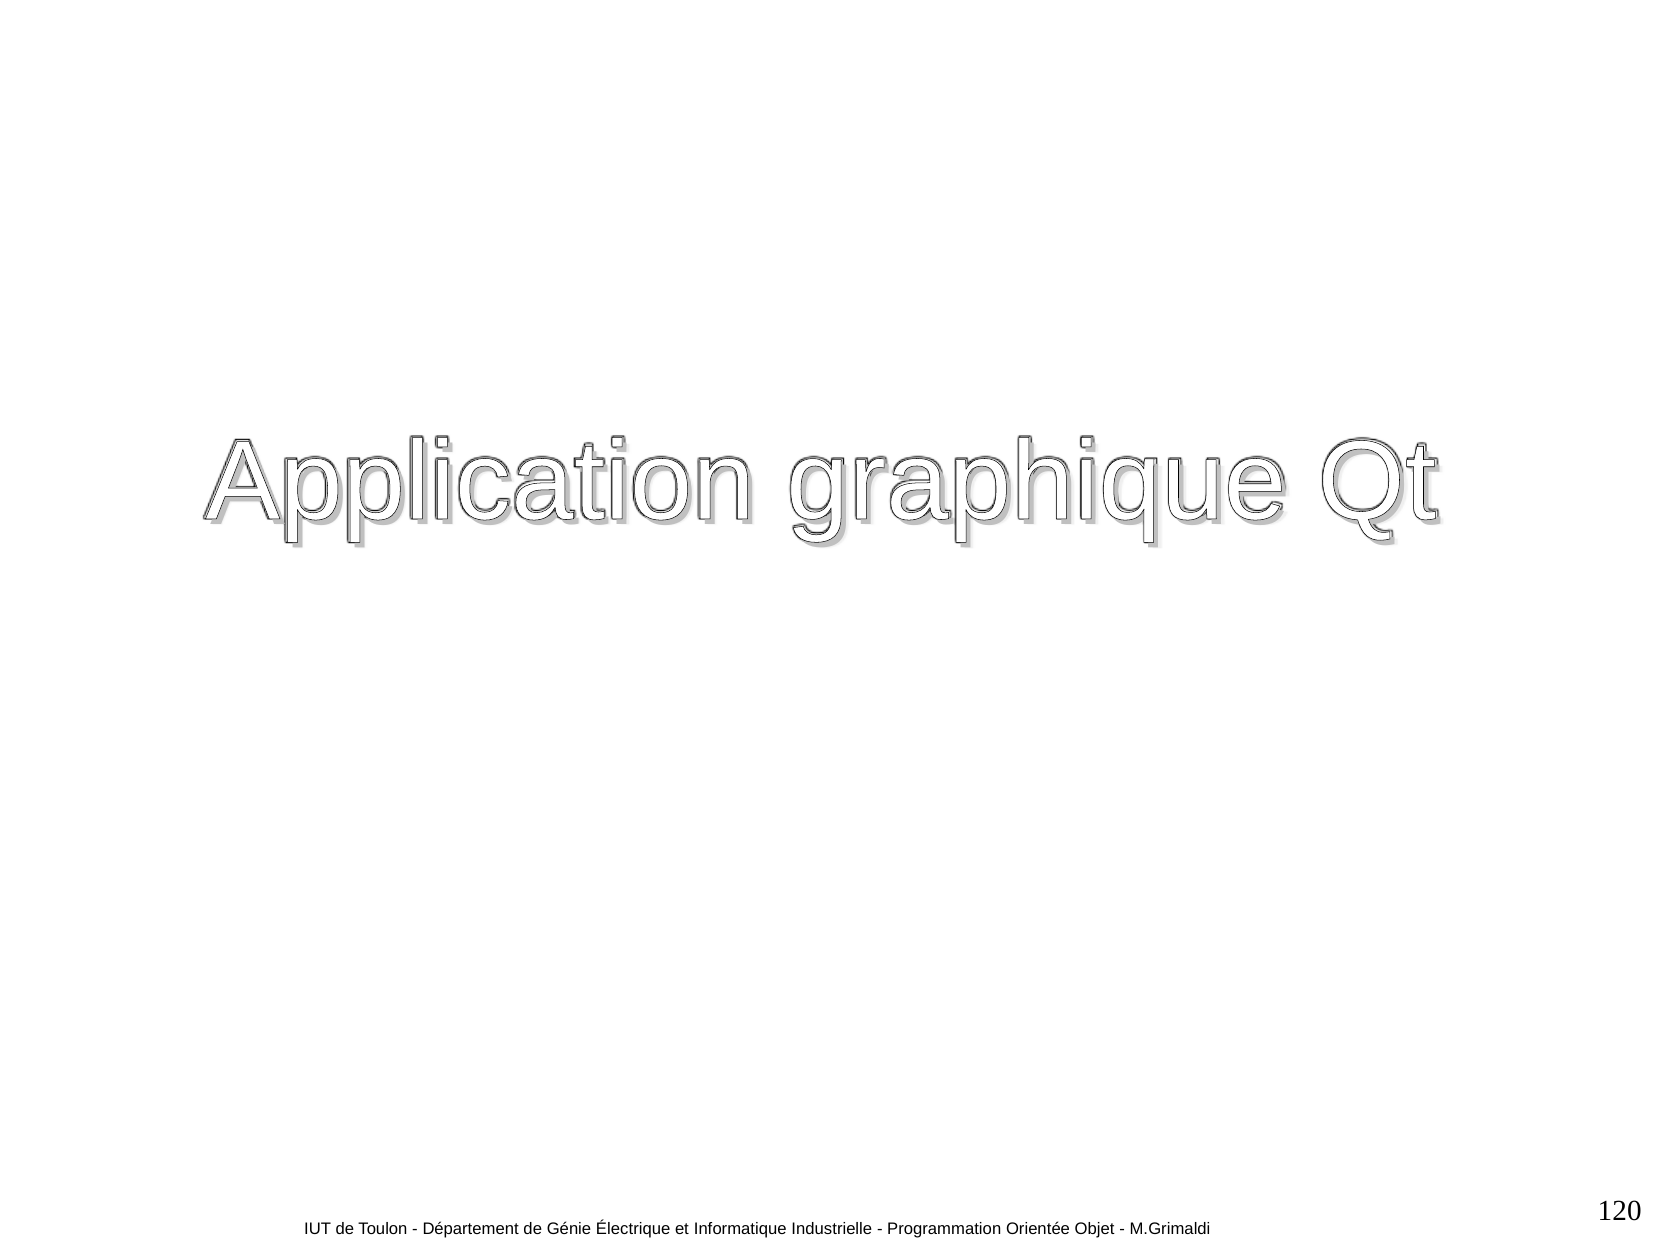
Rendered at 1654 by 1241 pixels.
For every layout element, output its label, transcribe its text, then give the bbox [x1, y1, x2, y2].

subtitle Application graphique Qt [76, 0, 1565, 960]
